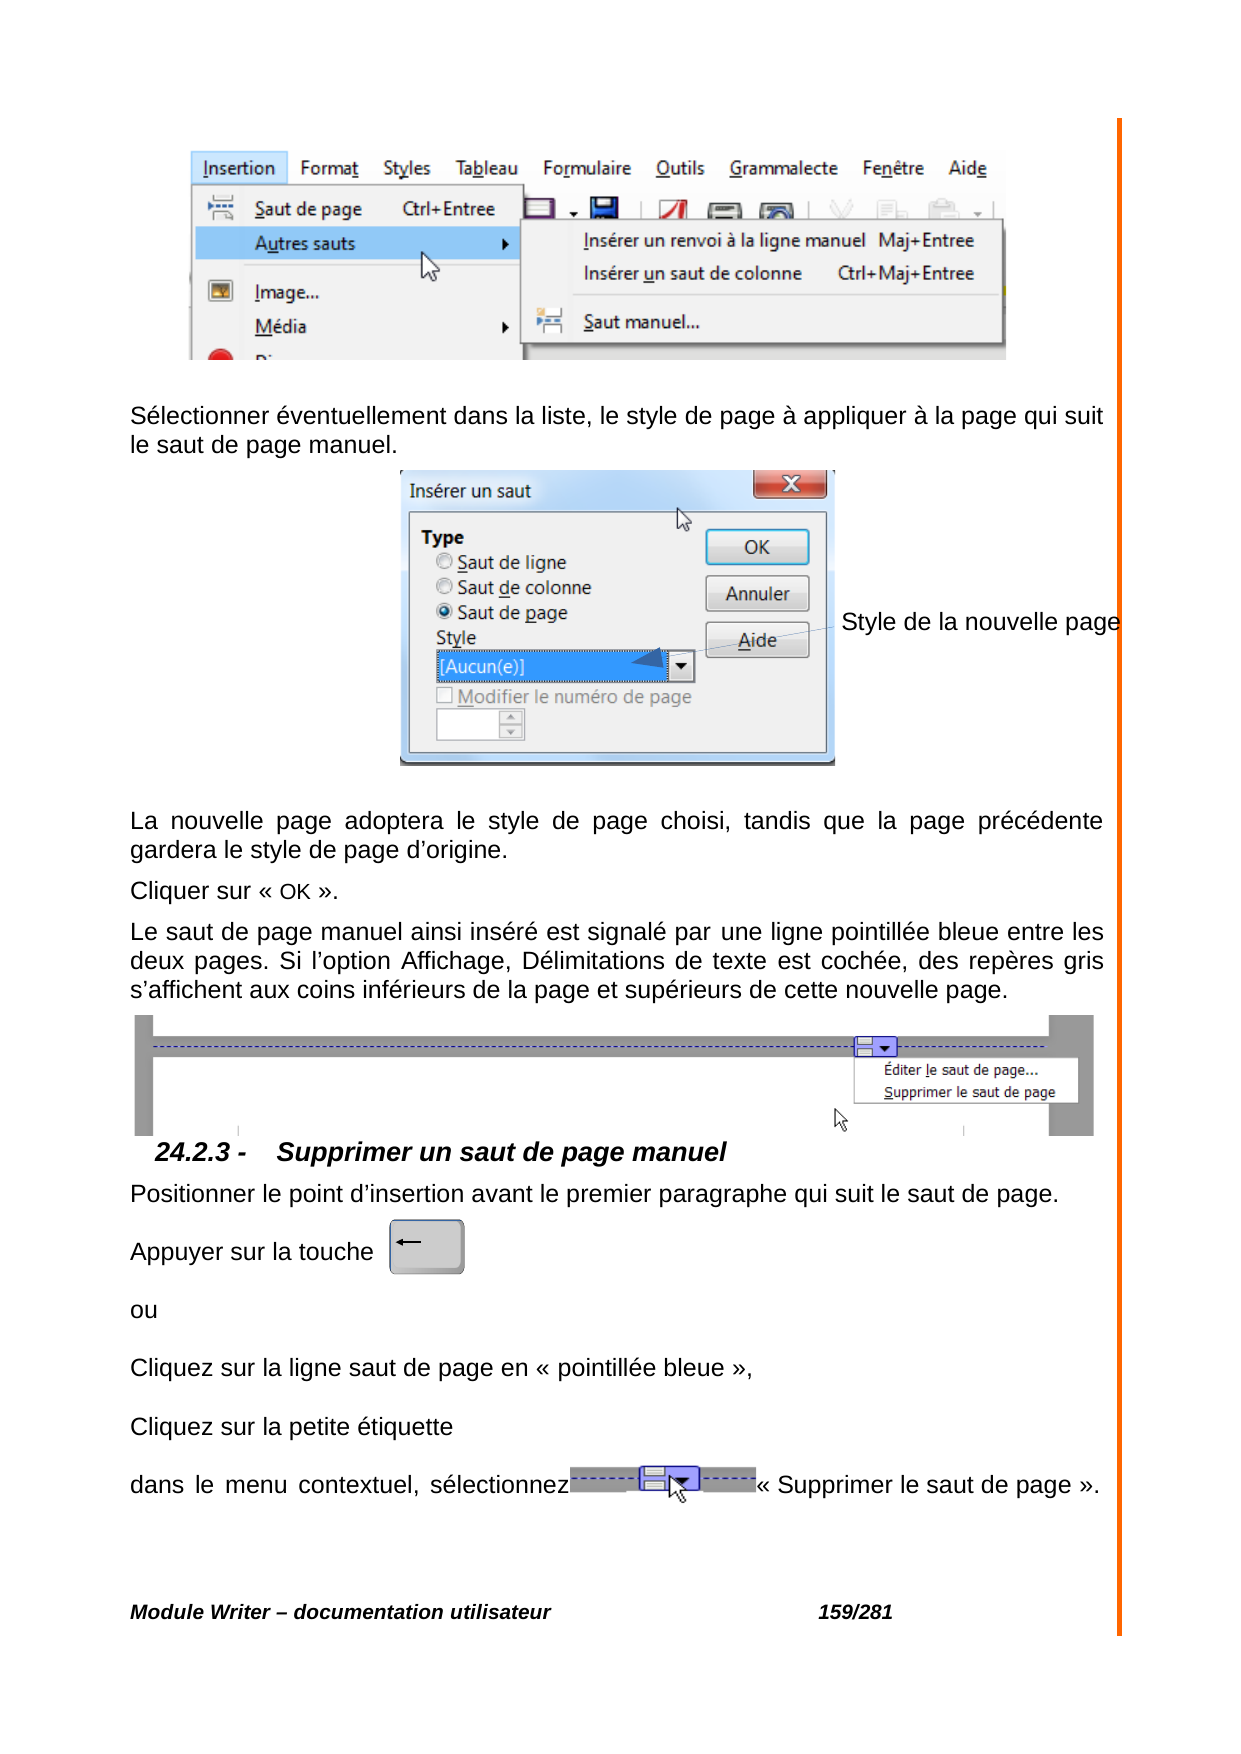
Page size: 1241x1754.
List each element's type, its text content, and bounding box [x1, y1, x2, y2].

text « Supprimer le saut de page ». [757, 1469, 1105, 1499]
picture [134, 1015, 1094, 1136]
text Le saut de page manuel ainsi inséré est signalé par une ligne pointillée bleue entre les deux pages. Si l’option Affichage, Délimitations de texte est cochée, des repères gris s’affichent aux coins inférieurs de la page et supérieurs de cette nouvelle page. [130, 917, 1105, 1004]
text [465, 1237, 1105, 1266]
text dans le menu contextuel, sélectionnez [130, 1469, 570, 1499]
text Cliquez sur la ligne saut de page en « pointillée bleue », [130, 1353, 1105, 1382]
text Cliquer sur « OK ». [130, 876, 1105, 905]
text ou [130, 1295, 1105, 1324]
text Positionner le point d’insertion avant le premier paragraphe qui suit le saut de page. [130, 1179, 1105, 1208]
text Cliquez sur la petite étiquette [130, 1411, 1105, 1441]
text Sélectionner éventuellement dans la liste, le style de page à appliquer à la page qui suit le saut de page manuel. [130, 401, 1105, 459]
picture [570, 1442, 757, 1515]
subtitle Supprimer un saut de page manuel [155, 1136, 1105, 1167]
picture [400, 470, 836, 766]
text Appuyer sur la touche [130, 1237, 389, 1266]
picture [188, 146, 1007, 360]
text La nouvelle page adoptera le style de page choisi, tandis que la page précédente gardera le style de page d’origine. [130, 806, 1105, 864]
